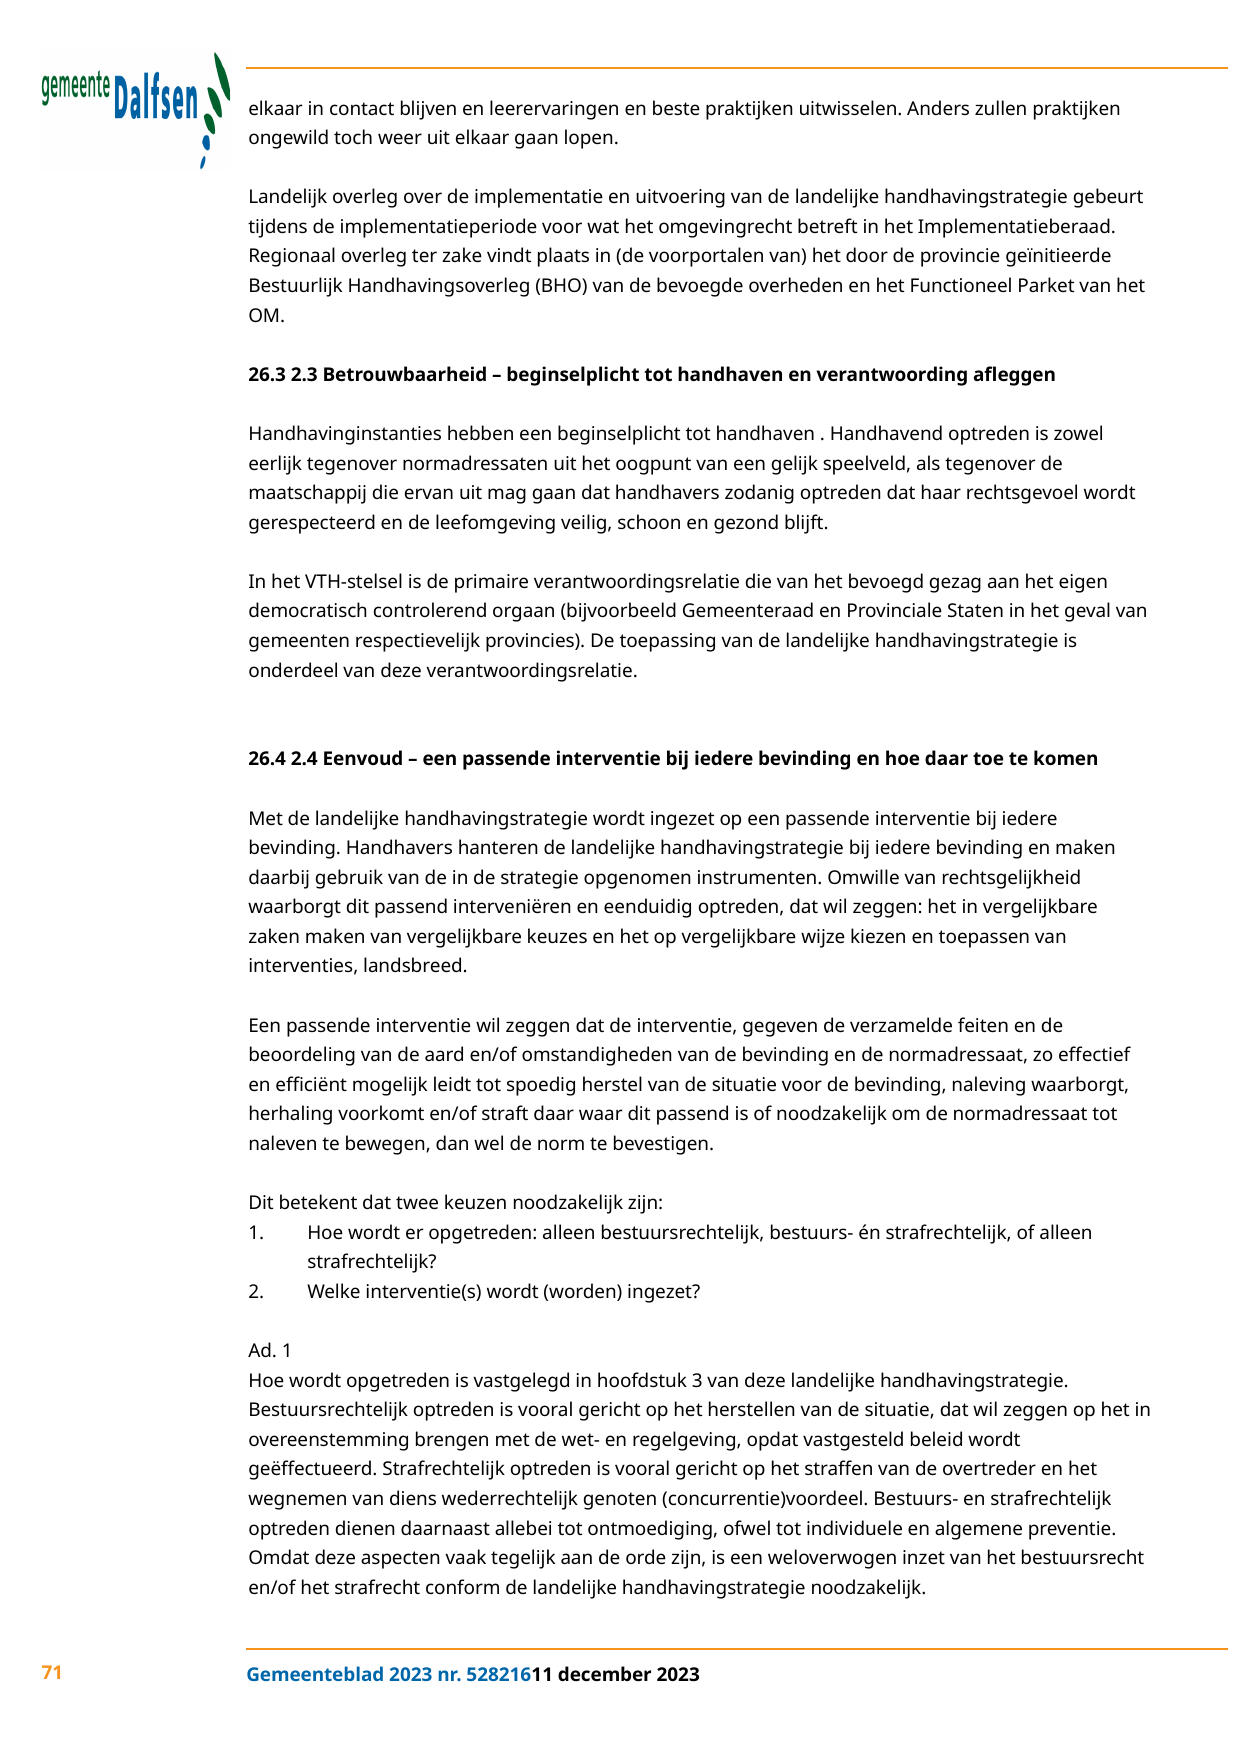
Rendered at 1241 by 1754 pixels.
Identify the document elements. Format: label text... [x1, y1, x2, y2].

text Hoe wordt opgetreden is vastgelegd in hoofdstuk 3 van deze landelijke handhavingstrategie. Bestuursrechtelijk optreden is vooral gericht op het herstellen van de situatie, dat wil zeggen op het in overeenstemming brengen met de wet- en regelgeving, opdat vastgesteld beleid wordt geëffectueerd. Strafrechtelijk optreden is vooral gericht op het straffen van de overtreder en het wegnemen van diens wederrechtelijk genoten (concurrentie)voordeel. Bestuurs- en strafrechtelijk optreden dienen daarnaast allebei tot ontmoediging, ofwel tot individuele en algemene preventie. Omdat deze aspecten vaak tegelijk aan de orde zijn, is een weloverwogen inzet van het bestuursrecht en/of het strafrecht conform de landelijke handhavingstrategie noodzakelijk. [248, 1367, 1152, 1600]
picture [41, 47, 231, 172]
text Ad. 1 [248, 1337, 1152, 1363]
text Landelijk overleg over de implementatie en uitvoering van de landelijke handhavingstrategie gebeurt tijdens de implementatieperiode voor wat het omgevingrecht betreft in het Implementatieberaad. Regionaal overleg ter zake vindt plaats in (de voorportalen van) het door de provincie geïnitieerde Bestuurlijk Handhavingsoverleg (BHO) van de bevoegde overheden en het Functioneel Parket van het OM. [248, 183, 1152, 328]
text elkaar in contact blijven en leerervaringen en beste praktijken uitwisselen. Anders zullen praktijken ongewild toch weer uit elkaar gaan lopen. [248, 95, 1152, 150]
text In het VTH-stelsel is de primaire verantwoordingsrelatie die van het bevoegd gezag aan het eigen democratisch controlerend orgaan (bijvoorbeeld Gemeenteraad en Provinciale Staten in het geval van gemeenten respectievelijk provincies). De toepassing van de landelijke handhavingstrategie is onderdeel van deze verantwoordingsrelatie. [248, 568, 1152, 683]
list Welke interventie(s) wordt (worden) ingezet? [248, 1278, 1152, 1304]
text Met de landelijke handhavingstrategie wordt ingezet op een passende interventie bij iedere bevinding. Handhavers hanteren de landelijke handhavingstrategie bij iedere bevinding en maken daarbij gebruik van de in de strategie opgenomen instrumenten. Omwille van rechtsgelijkheid waarborgt dit passend interveniëren en eenduidig optreden, dat wil zeggen: het in vergelijkbare zaken maken van vergelijkbare keuzes en het op vergelijkbare wijze kiezen en toepassen van interventies, landsbreed. [248, 805, 1152, 978]
text 26.3 2.3 Betrouwbaarheid – beginselplicht tot handhaven en verantwoording afleggen [248, 361, 1152, 387]
list Hoe wordt er opgetreden: alleen bestuursrechtelijk, bestuurs- én strafrechtelijk, of alleen strafrechtelijk? [248, 1219, 1152, 1274]
text 26.4 2.4 Eenvoud – een passende interventie bij iedere bevinding en hoe daar toe te komen [248, 746, 1152, 771]
text Handhavinginstanties hebben een beginselplicht tot handhaven . Handhavend optreden is zowel eerlijk tegenover normadressaten uit het oogpunt van een gelijk speelveld, als tegenover de maatschappij die ervan uit mag gaan dat handhavers zodanig optreden dat haar rechtsgevoel wordt gerespecteerd en de leefomgeving veilig, schoon en gezond blijft. [248, 420, 1152, 535]
text Een passende interventie wil zeggen dat de interventie, gegeven de verzamelde feiten en de beoordeling van de aard en/of omstandigheden van de bevinding en de normadressaat, zo effectief en efficiënt mogelijk leidt tot spoedig herstel van de situatie voor de bevinding, naleving waarborgt, herhaling voorkomt en/of straft daar waar dit passend is of noodzakelijk om de normadressaat tot naleven te bewegen, dan wel de norm te bevestigen. [248, 1012, 1152, 1156]
text Dit betekent dat twee keuzen noodzakelijk zijn: [248, 1189, 1152, 1215]
